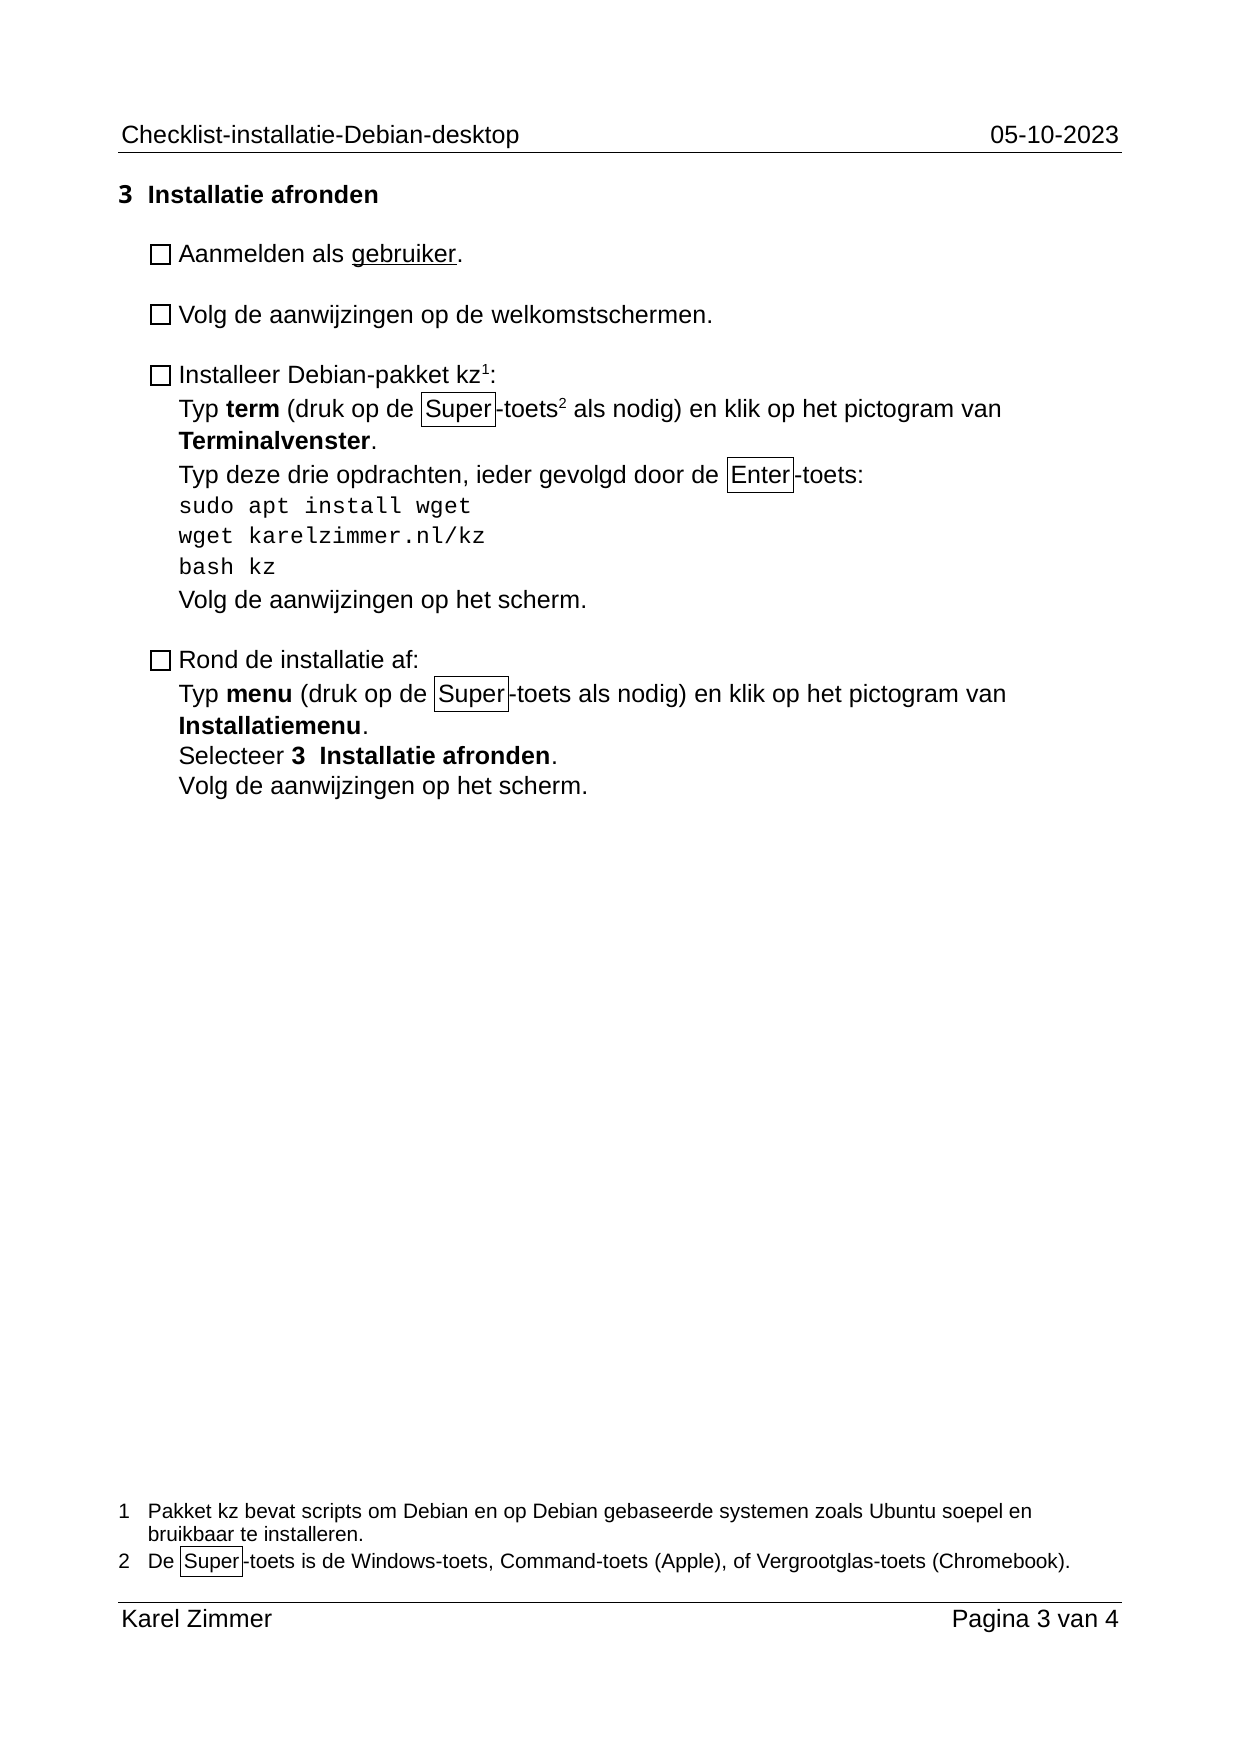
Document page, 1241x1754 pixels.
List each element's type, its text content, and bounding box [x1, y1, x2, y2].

table_cell [118, 524, 142, 554]
table_cell Typ deze drie opdrachten, ieder gevolgd door de Enter-toets: [177, 456, 1122, 493]
table_cell Rond de installatie af: [177, 645, 1122, 675]
table_cell Selecteer 3 Installatie afronden. [177, 741, 1122, 771]
table_cell sudo apt install wget [177, 494, 1122, 524]
table_cell [142, 554, 177, 584]
table_cell Volg de aanwijzingen op de welkomstschermen. [177, 300, 1122, 330]
table_cell [177, 269, 1122, 300]
table_cell [118, 269, 142, 300]
table_cell [118, 330, 142, 360]
table_cell [118, 741, 142, 771]
table_cell [118, 391, 142, 456]
table_cell [142, 269, 177, 300]
table_cell [142, 360, 177, 391]
table_cell [118, 300, 142, 330]
list Installatie afronden [118, 177, 1122, 211]
table_header Aanmelden als gebruiker. [177, 239, 1122, 269]
table_cell [142, 524, 177, 554]
table_cell [118, 675, 142, 741]
table_header [118, 239, 142, 269]
table_cell [177, 615, 1122, 645]
table_cell [118, 554, 142, 584]
table_cell [142, 615, 177, 645]
table_cell [118, 615, 142, 645]
table_cell Typ menu (druk op de Super-toets als nodig) en klik op het pictogram van Installatiemenu. [177, 675, 1122, 741]
table_cell Volg de aanwijzingen op het scherm. [177, 771, 1122, 801]
table_cell [142, 645, 177, 675]
table_cell Installeer Debian-pakket kz: [177, 360, 1122, 391]
table_cell [177, 330, 1122, 360]
table_cell [142, 675, 177, 741]
table_cell [142, 300, 177, 330]
table_cell [118, 494, 142, 524]
table_cell [142, 391, 177, 456]
table_cell [142, 456, 177, 493]
table_cell [118, 584, 142, 615]
table_cell [142, 584, 177, 615]
table_cell [142, 741, 177, 771]
table_header [142, 239, 177, 269]
table_cell [142, 494, 177, 524]
table_cell [118, 645, 142, 675]
table_cell [142, 330, 177, 360]
table_cell Typ term (druk op de Super-toets als nodig) en klik op het pictogram van Terminalvenster. [177, 391, 1122, 456]
table_cell Volg de aanwijzingen op het scherm. [177, 584, 1122, 615]
table_cell wget karelzimmer.nl/kz [177, 524, 1122, 554]
table_cell [118, 771, 142, 801]
table_cell bash kz [177, 554, 1122, 584]
table_cell [118, 360, 142, 391]
table_cell [142, 771, 177, 801]
table_cell [118, 456, 142, 493]
